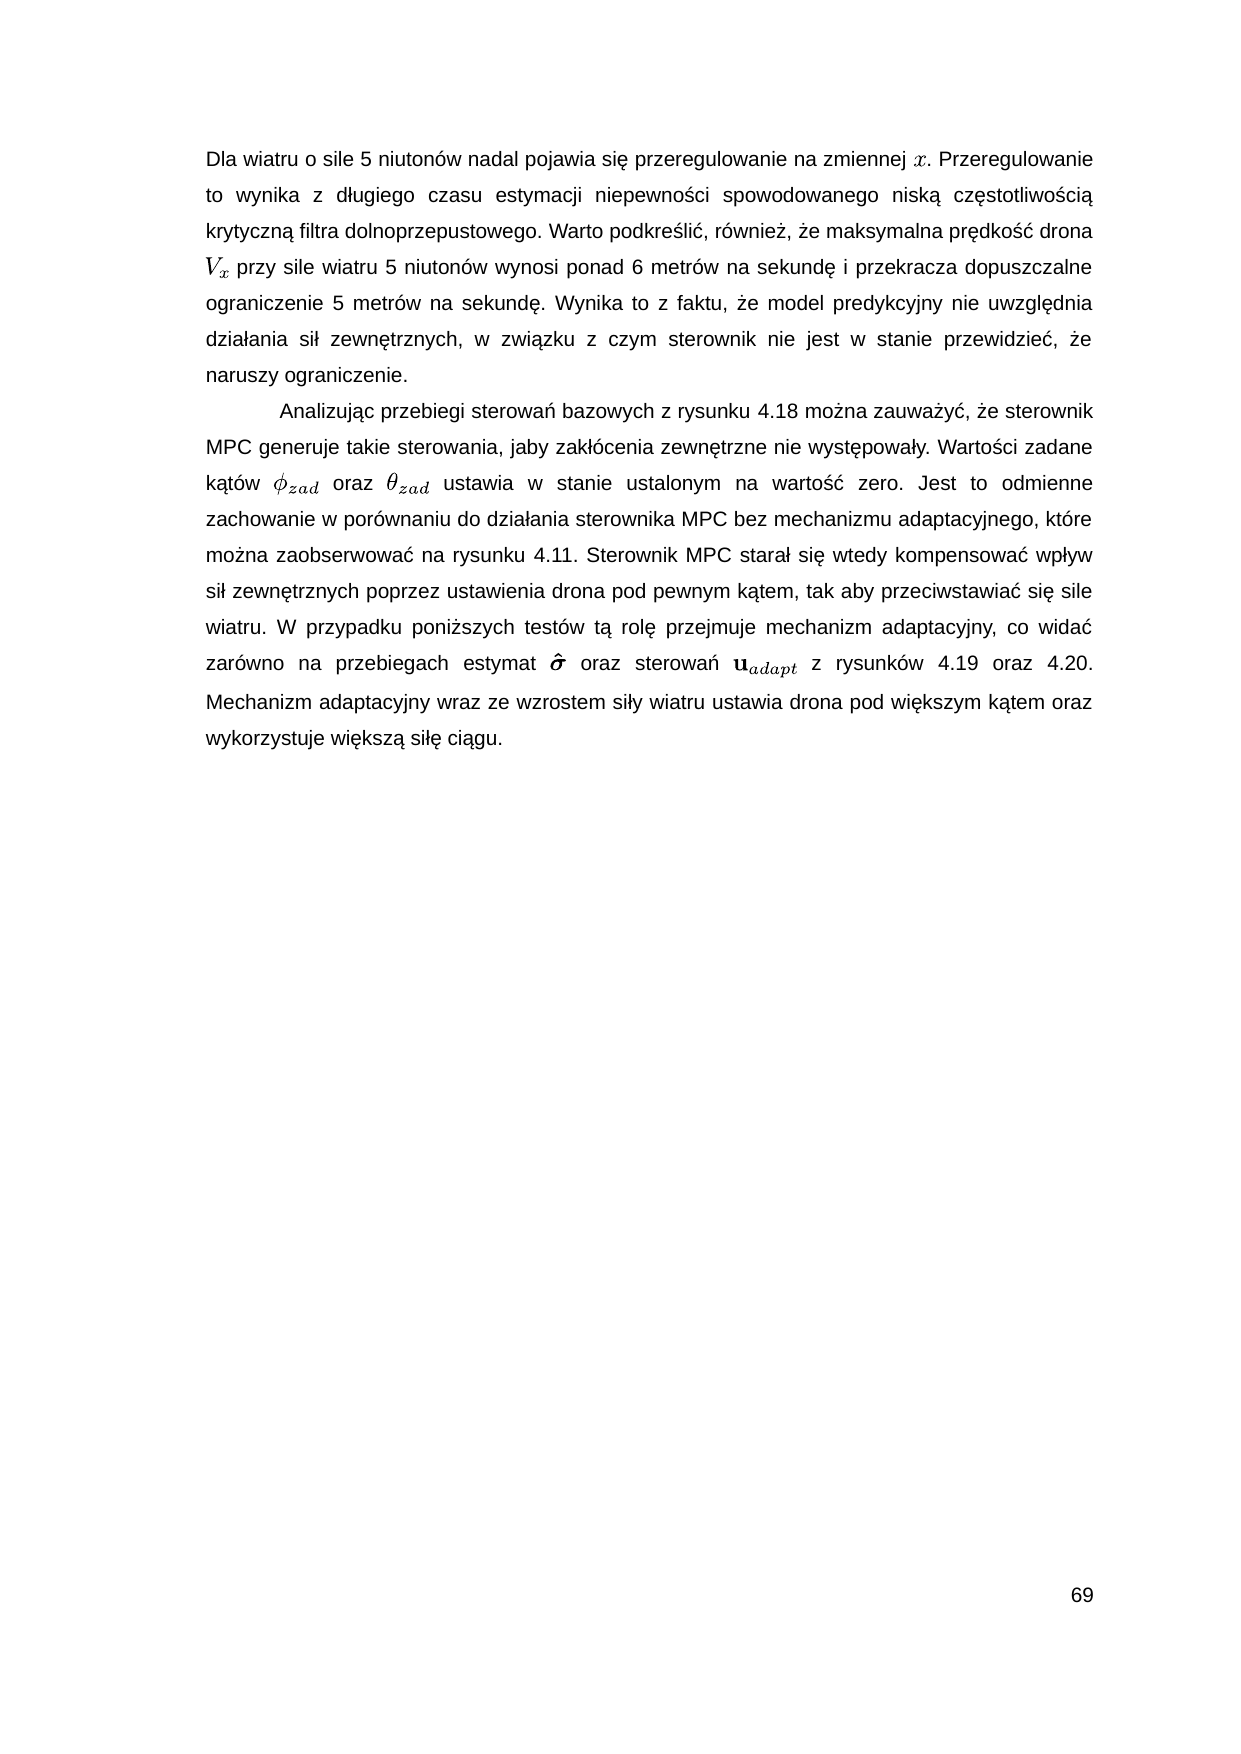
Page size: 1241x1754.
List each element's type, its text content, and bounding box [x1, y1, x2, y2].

text Analizując przebiegi sterowań bazowych z rysunku 4.18 można zauważyć, że sterownik MPC generuje takie sterowania, jaby zakłócenia zewnętrzne nie występowały. Wartości zadane kątów oraz ustawia w stanie ustalonym na wartość zero. Jest to odmienne zachowanie w porównaniu do działania sterownika MPC bez mechanizmu adaptacyjnego, które można zaobserwować na rysunku 4.11. Sterownik MPC starał się wtedy kompensować wpływ sił zewnętrznych poprzez ustawienia drona pod pewnym kątem, tak aby przeciwstawiać się sile wiatru. W przypadku poniższych testów tą rolę przejmuje mechanizm adaptacyjny, co widać zarówno na przebiegach estymat oraz sterowań z rysunków 4.19 oraz 4.20. Mechanizm adaptacyjny wraz ze wzrostem siły wiatru ustawia drona pod większym kątem oraz wykorzystuje większą siłę ciągu. [206, 398, 1093, 749]
text Dla wiatru o sile 5 niutonów nadal pojawia się przeregulowanie na zmiennej . Przeregulowanie to wynika z długiego czasu estymacji niepewności spowodowanego niską częstotliwością krytyczną filtra dolnoprzepustowego. Warto podkreślić, również, że maksymalna prędkość drona przy sile wiatru 5 niutonów wynosi ponad 6 metrów na sekundę i przekracza dopuszczalne ograniczenie 5 metrów na sekundę. Wynika to z faktu, że model predykcyjny nie uwzględnia działania sił zewnętrznych, w związku z czym sterownik nie jest w stanie przewidzieć, że naruszy ograniczenie. [206, 147, 1093, 387]
